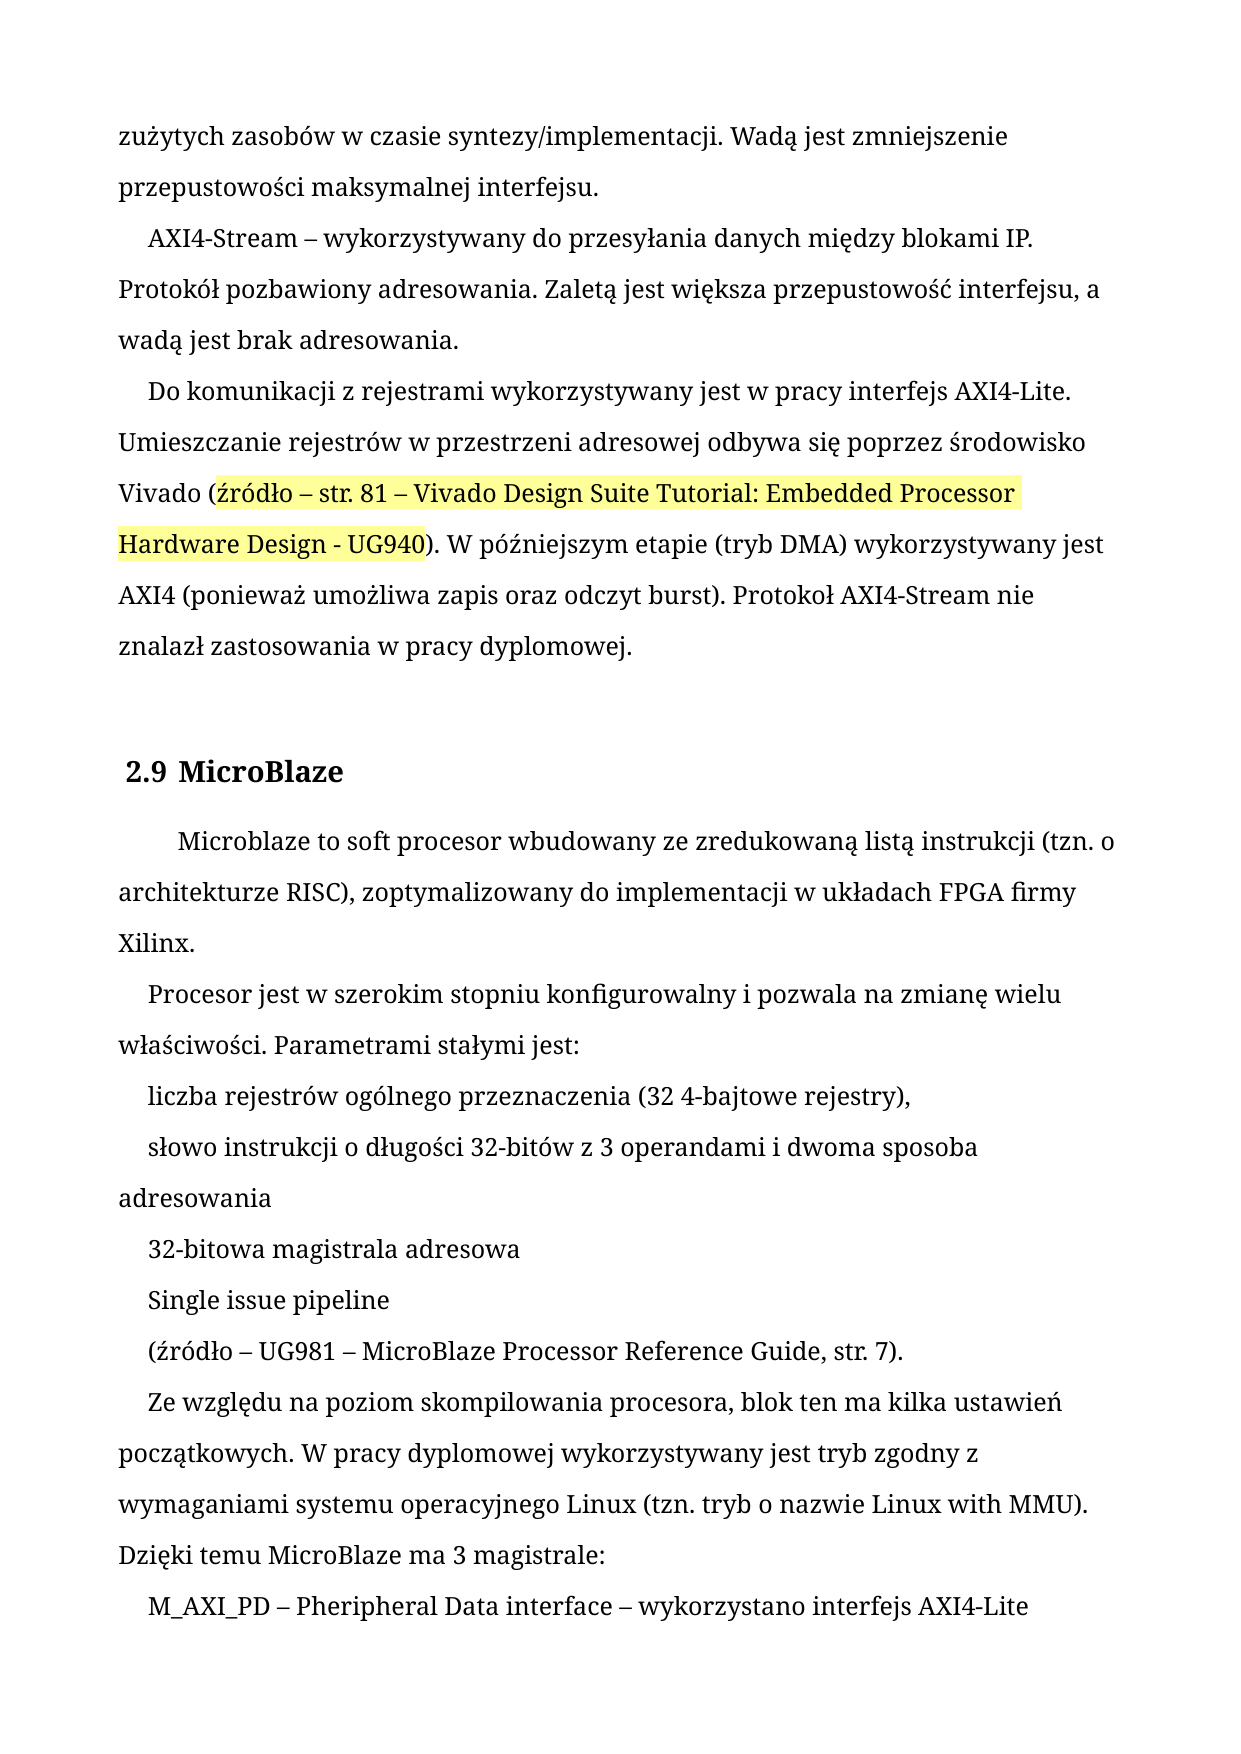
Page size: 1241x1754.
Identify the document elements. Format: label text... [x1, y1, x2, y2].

text 32-bitowa magistrala adresowa [118, 1232, 1122, 1266]
text Microblaze to soft procesor wbudowany ze zredukowaną listą instrukcji (tzn. o architekturze RISC), zoptymalizowany do implementacji w układach FPGA firmy Xilinx. [118, 823, 1122, 959]
subtitle MicroBlaze [118, 751, 1122, 791]
text Do komunikacji z rejestrami wykorzystywany jest w pracy interfejs AXI4-Lite. Umieszczanie rejestrów w przestrzeni adresowej odbywa się poprzez środowisko Vivado (źródło – str. 81 – Vivado Design Suite Tutorial: Embedded Processor Hardware Design - UG940). W późniejszym etapie (tryb DMA) wykorzystywany jest AXI4 (ponieważ umożliwa zapis oraz odczyt burst). Protokoł AXI4-Stream nie znalazł zastosowania w pracy dyplomowej. [118, 373, 1122, 663]
text (źródło – UG981 – MicroBlaze Processor Reference Guide, str. 7). [118, 1334, 1122, 1368]
text słowo instrukcji o długości 32-bitów z 3 operandami i dwoma sposoba adresowania [118, 1130, 1122, 1215]
text M_AXI_PD – Pheripheral Data interface – wykorzystano interfejs AXI4-Lite [118, 1589, 1122, 1623]
text zużytych zasobów w czasie syntezy/implementacji. Wadą jest zmniejszenie przepustowości maksymalnej interfejsu. [118, 118, 1122, 203]
text Procesor jest w szerokim stopniu konfigurowalny i pozwala na zmianę wielu właściwości. Parametrami stałymi jest: [118, 977, 1122, 1062]
text liczba rejestrów ogólnego przeznaczenia (32 4-bajtowe rejestry), [118, 1079, 1122, 1113]
text Single issue pipeline [118, 1283, 1122, 1317]
text AXI4-Stream – wykorzystywany do przesyłania danych między blokami IP. Protokół pozbawiony adresowania. Zaletą jest większa przepustowość interfejsu, a wadą jest brak adresowania. [118, 220, 1122, 356]
text Ze względu na poziom skompilowania procesora, blok ten ma kilka ustawień początkowych. W pracy dyplomowej wykorzystywany jest tryb zgodny z wymaganiami systemu operacyjnego Linux (tzn. tryb o nazwie Linux with MMU). Dzięki temu MicroBlaze ma 3 magistrale: [118, 1385, 1122, 1572]
